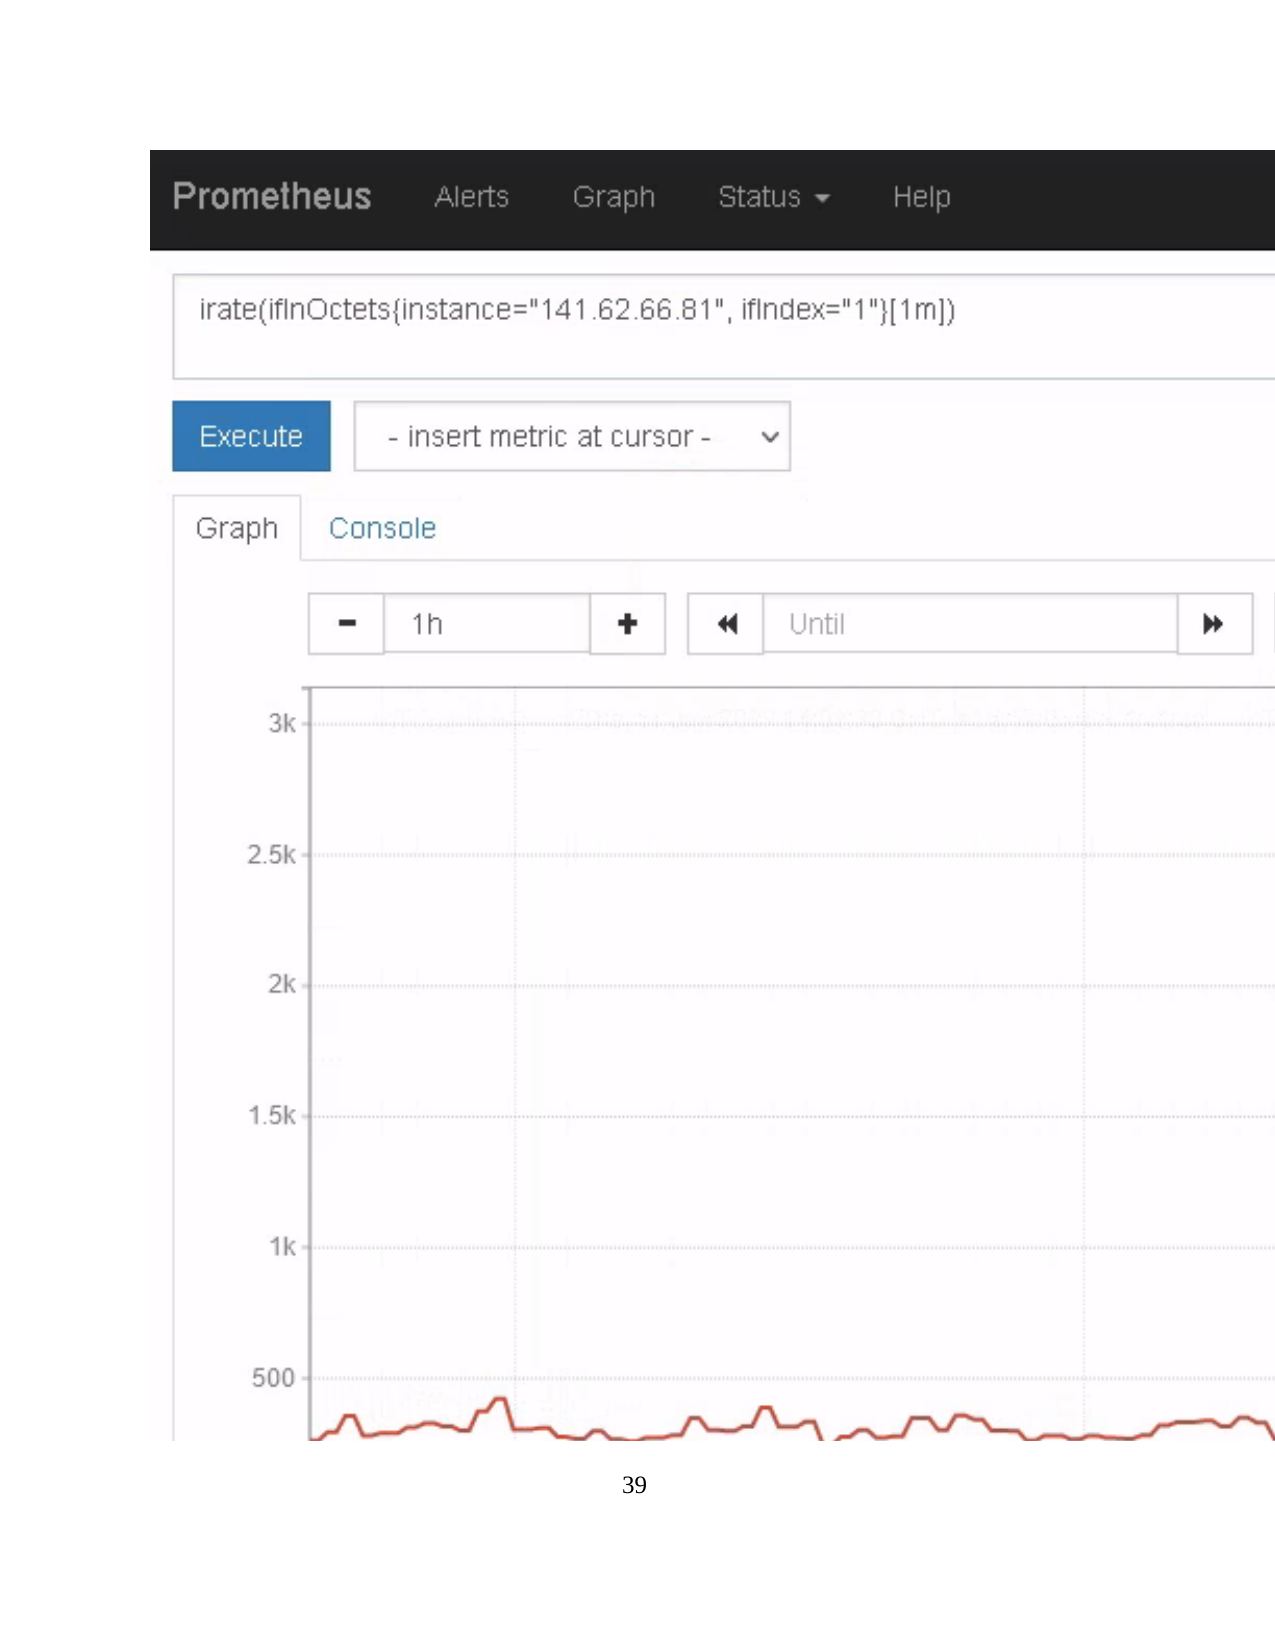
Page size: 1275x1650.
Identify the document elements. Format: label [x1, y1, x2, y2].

picture [150, 150, 1275, 1441]
